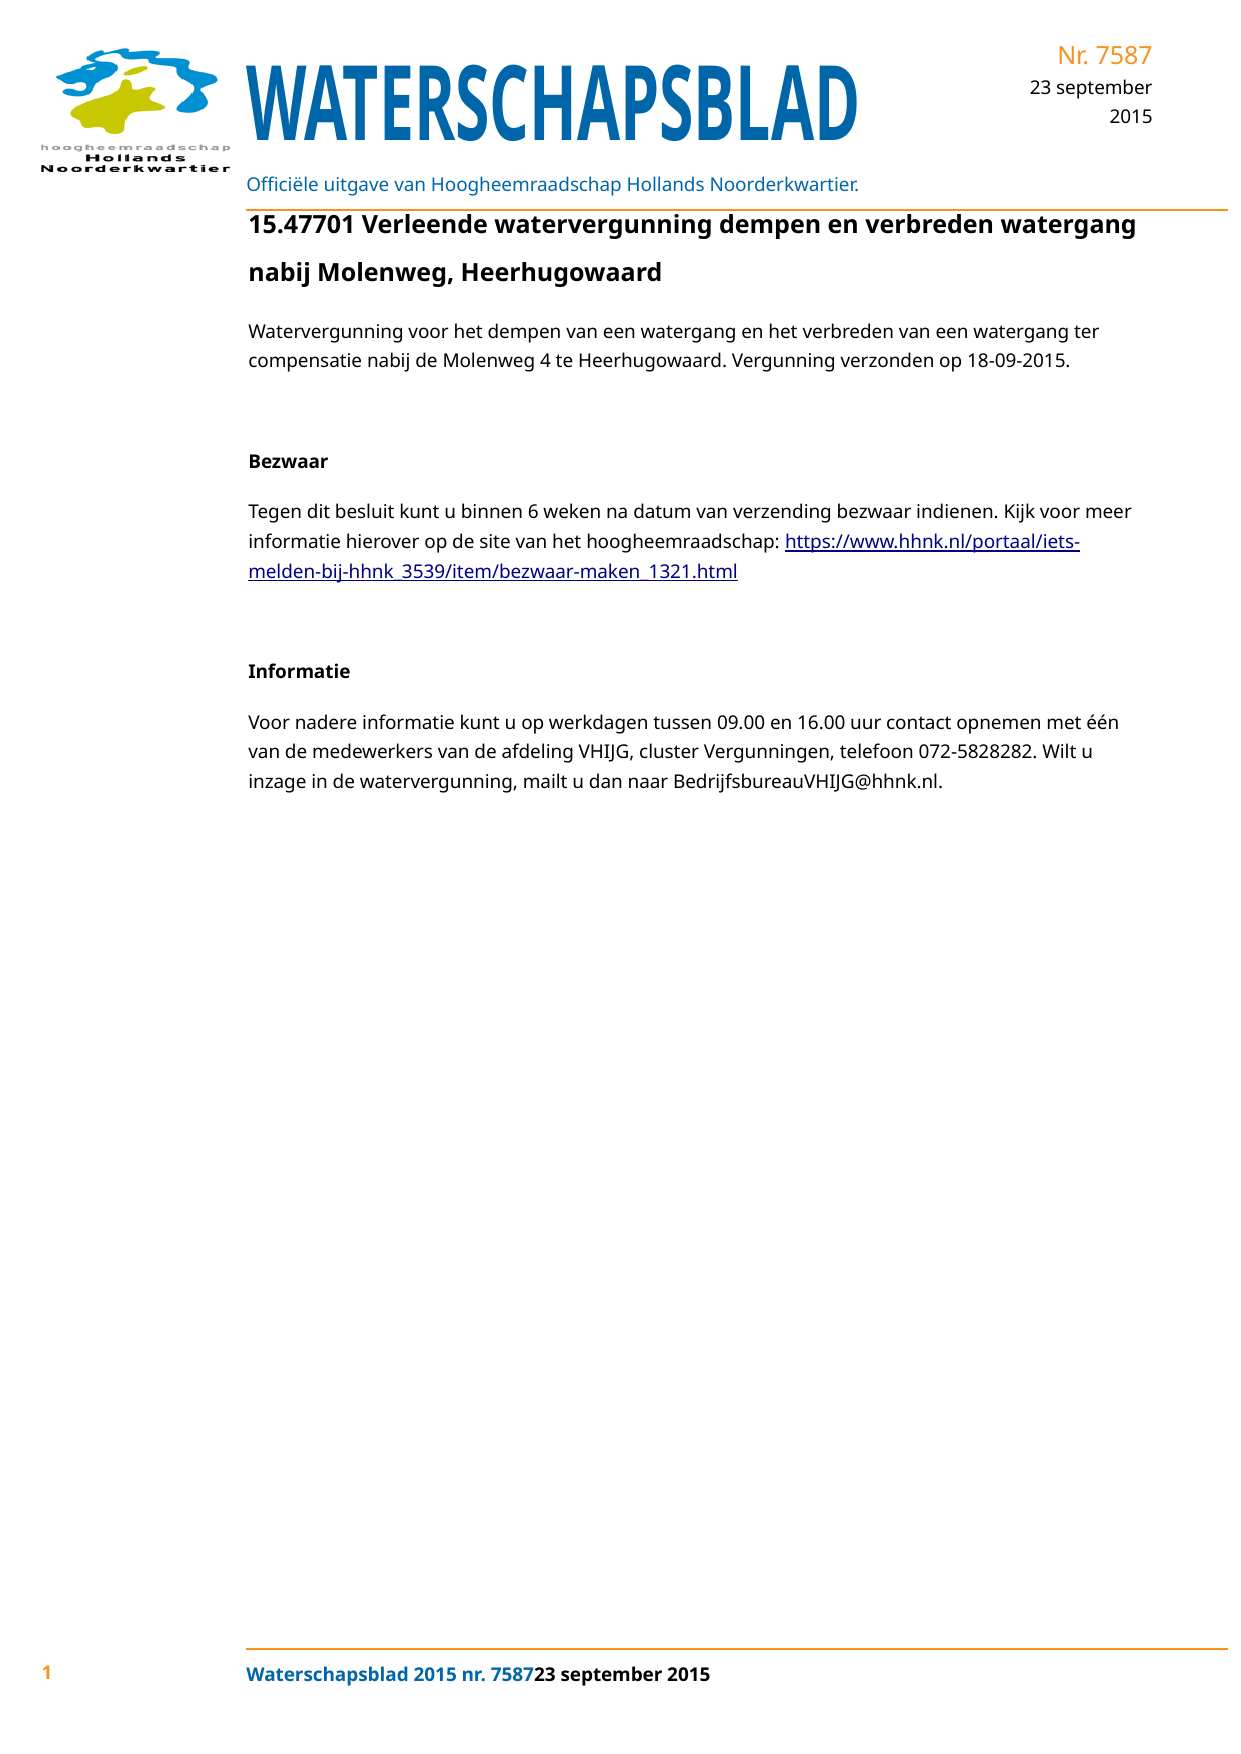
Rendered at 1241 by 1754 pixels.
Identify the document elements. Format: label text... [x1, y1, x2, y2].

text Tegen dit besluit kunt u binnen 6 weken na datum van verzending bezwaar indienen. Kijk voor meer informatie hierover op de site van het hoogheemraadschap: https://www.hhnk.nl/portaal/iets-melden-bij-hhnk_3539/item/bezwaar-maken_1321.html [248, 499, 1152, 584]
text Bezwaar [248, 448, 1152, 474]
text Watervergunning voor het dempen van een watergang en het verbreden van een watergang ter compensatie nabij de Molenweg 4 te Heerhugowaard. Vergunning verzonden op 18-09-2015. [248, 318, 1152, 373]
text Informatie [248, 659, 1152, 684]
text Voor nadere informatie kunt u op werkdagen tussen 09.00 en 16.00 uur contact opnemen met één van de medewerkers van de afdeling VHIJG, cluster Vergunningen, telefoon 072-5828282. Wilt u inzage in de watervergunning, mailt u dan naar BedrijfsbureauVHIJG@hhnk.nl. [248, 709, 1152, 794]
text 15.47701 Verleende watervergunning dempen en verbreden watergang nabij Molenweg, Heerhugowaard [248, 211, 1152, 288]
picture [41, 47, 231, 172]
